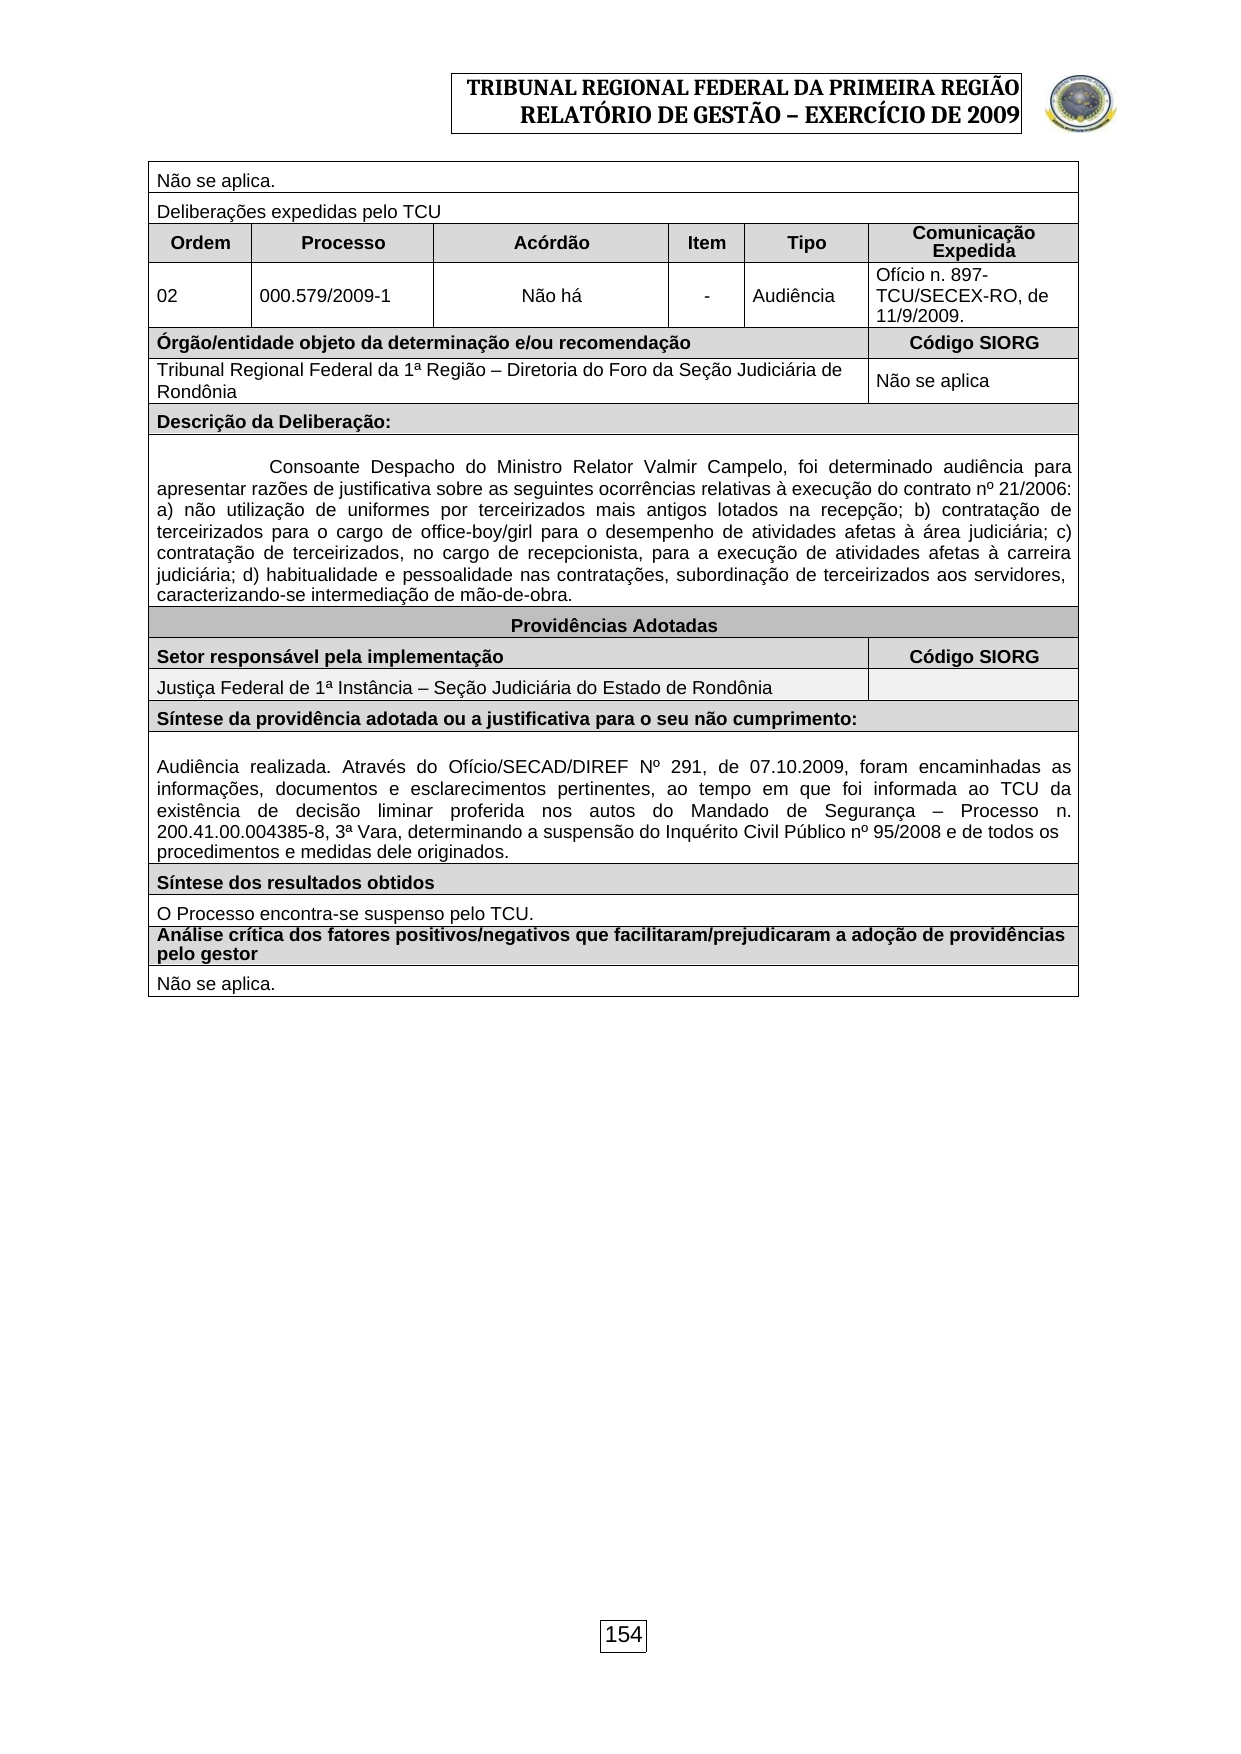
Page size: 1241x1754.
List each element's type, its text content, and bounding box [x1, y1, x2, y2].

table_cell 000.579/2009-1 [252, 263, 433, 327]
table_cell - [669, 263, 744, 327]
table_cell Setor responsável pela implementação [149, 638, 868, 668]
table_cell Órgão/entidade objeto da determinação e/ou recomendação [149, 328, 868, 358]
table_cell Código SIORG [869, 638, 1078, 668]
picture [1045, 75, 1117, 133]
table_cell 02 [149, 263, 251, 327]
table_cell Comunicação Expedida [869, 224, 1078, 262]
table_cell Providências Adotadas [149, 607, 1078, 637]
table_cell Item [669, 224, 744, 262]
table_cell O Processo encontra-se suspenso pelo TCU. [149, 895, 1078, 926]
table_cell Audiência [745, 263, 868, 327]
table_cell Descrição da Deliberação: [149, 404, 1078, 433]
table_cell Tipo [745, 224, 868, 262]
table_cell Deliberações expedidas pelo TCU [149, 193, 1078, 223]
table_cell Ordem [149, 224, 251, 262]
table_cell Tribunal Regional Federal da 1ª Região – Diretoria do Foro da Seção Judiciária de Rondônia [149, 359, 868, 402]
table_cell [869, 669, 1078, 699]
table_cell Código SIORG [869, 328, 1078, 358]
table_cell Acórdão [434, 224, 668, 262]
table_cell Justiça Federal de 1ª Instância – Seção Judiciária do Estado de Rondônia [149, 669, 868, 699]
table_cell Síntese da providência adotada ou a justificativa para o seu não cumprimento: [149, 701, 1078, 731]
table_cell Ofício n. 897- TCU/SECEX-RO, de 11/9/2009. [869, 263, 1078, 327]
table_cell Não há [434, 263, 668, 327]
table_header Não se aplica. [149, 162, 1078, 192]
table_cell Audiência realizada. Através do Ofício/SECAD/DIREF Nº 291, de 07.10.2009, foram encaminhadas as informações, documentos e esclarecimentos pertinentes, ao tempo em que foi informada ao TCU da existência de decisão liminar proferida nos autos do Mandado de Segurança – Processo n. 200.41.00.004385-8, 3ª Vara, determinando a suspensão do Inquérito Civil Público nº 95/2008 e de todos os procedimentos e medidas dele originados. [149, 732, 1078, 863]
table_cell Síntese dos resultados obtidos [149, 864, 1078, 894]
table_cell Consoante Despacho do Ministro Relator Valmir Campelo, foi determinado audiência para apresentar razões de justificativa sobre as seguintes ocorrências relativas à execução do contrato nº 21/2006: a) não utilização de uniformes por terceirizados mais antigos lotados na recepção; b) contratação de terceirizados para o cargo de office-boy/girl para o desempenho de atividades afetas à área judiciária; c) contratação de terceirizados, no cargo de recepcionista, para a execução de atividades afetas à carreira judiciária; d) habitualidade e pessoalidade nas contratações, subordinação de terceirizados aos servidores, caracterizando-se intermediação de mão-de-obra. [149, 435, 1078, 606]
table_cell Não se aplica [869, 359, 1078, 402]
table_cell Análise crítica dos fatores positivos/negativos que facilitaram/prejudicaram a adoção de providências pelo gestor [149, 927, 1078, 964]
table_cell Processo [252, 224, 433, 262]
table_cell Não se aplica. [149, 966, 1078, 996]
